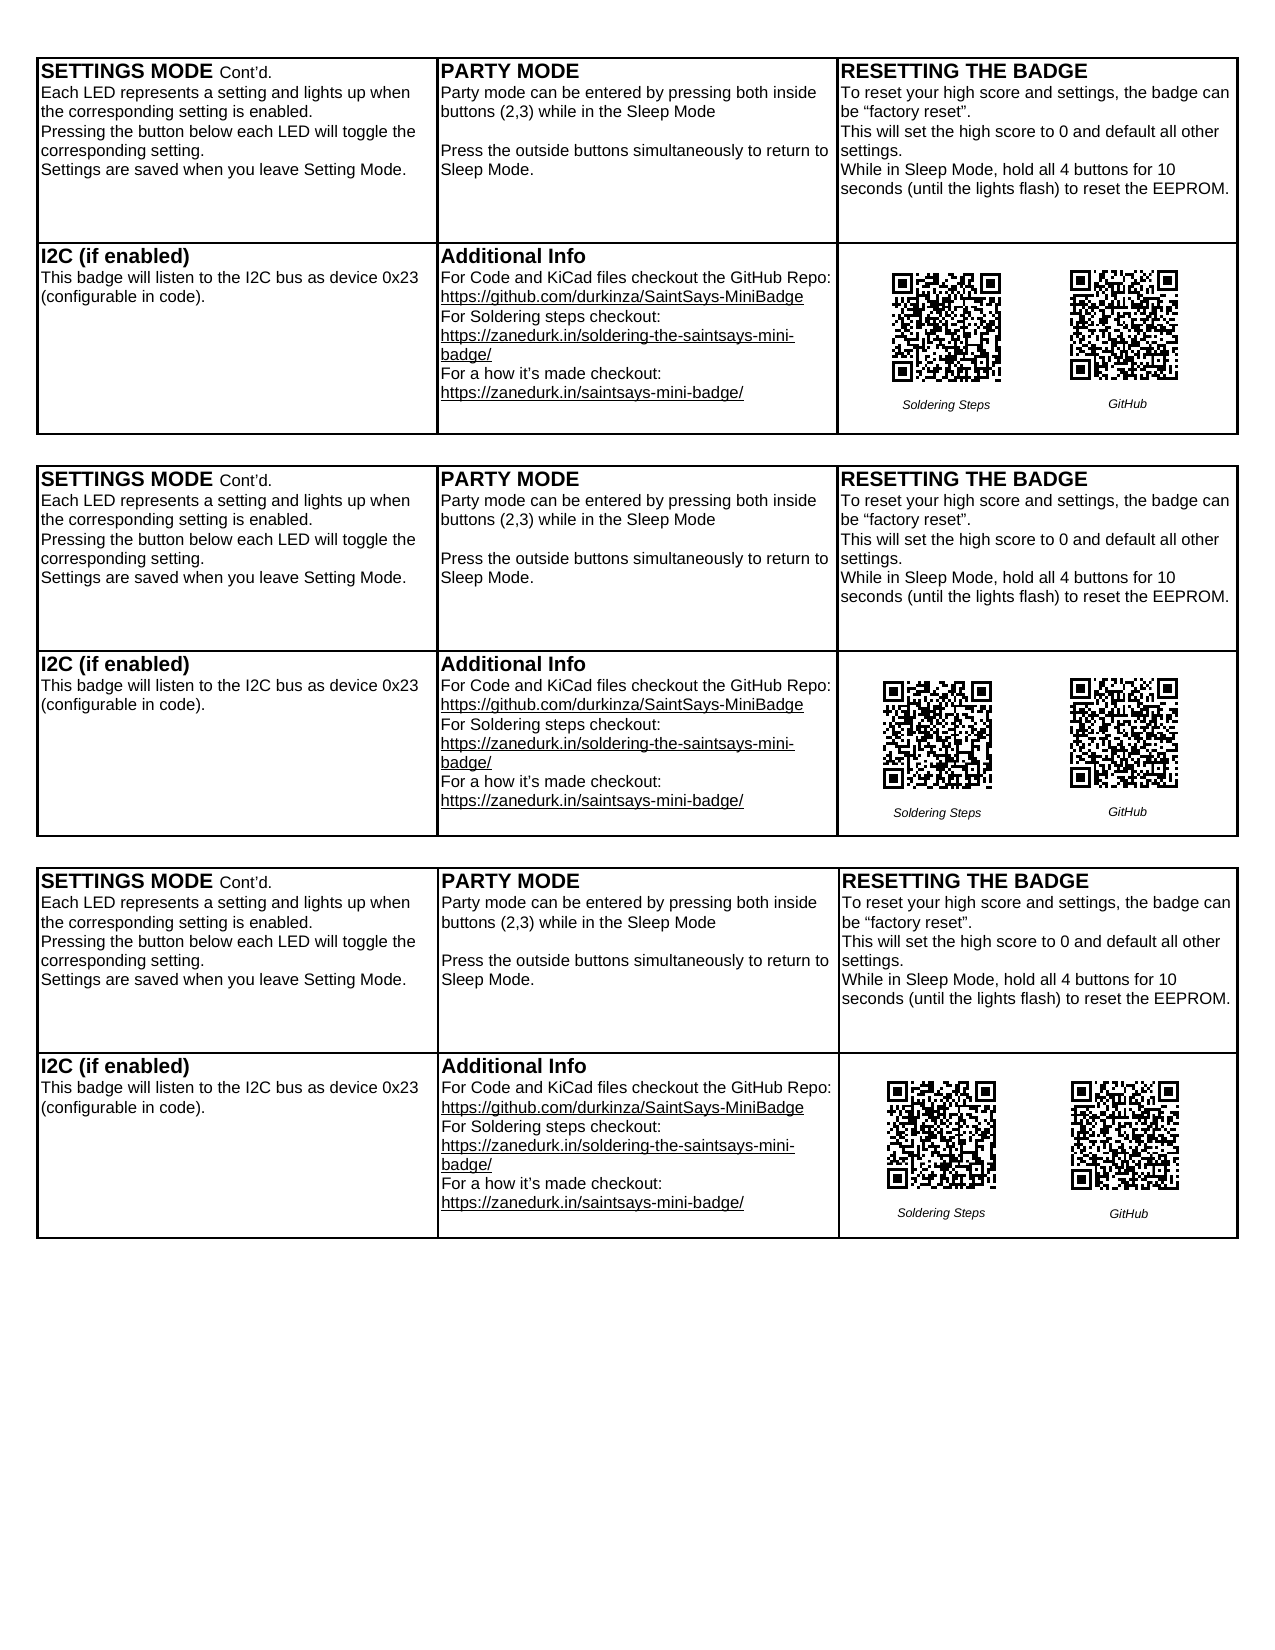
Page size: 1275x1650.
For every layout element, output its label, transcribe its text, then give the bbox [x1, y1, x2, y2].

table_header SETTINGS MODE Cont’d. Each LED represents a setting and lights up when the corresponding setting is enabled. Pressing the button below each LED will toggle the corresponding setting. Settings are saved when you leave Setting Mode. [39, 59, 436, 242]
table_cell I2C (if enabled) This badge will listen to the I2C bus as device 0x23 (configurable in code). [39, 1054, 437, 1237]
picture [1067, 267, 1180, 382]
table_header RESETTING THE BADGE To reset your high score and settings, the badge can be “factory reset”. This will set the high score to 0 and default all other settings. While in Sleep Mode, hold all 4 buttons for 10 seconds (until the lights flash) to reset the EEPROM. [839, 59, 1236, 242]
picture [1068, 1078, 1181, 1192]
table_header PARTY MODE Party mode can be entered by pressing both inside buttons (2,3) while in the Sleep Mode Press the outside buttons simultaneously to return to Sleep Mode. [439, 59, 836, 242]
table_header SETTINGS MODE Cont’d. Each LED represents a setting and lights up when the corresponding setting is enabled. Pressing the button below each LED will toggle the corresponding setting. Settings are saved when you leave Setting Mode. [39, 467, 436, 650]
table_header RESETTING THE BADGE To reset your high score and settings, the badge can be “factory reset”. This will set the high score to 0 and default all other settings. While in Sleep Mode, hold all 4 buttons for 10 seconds (until the lights flash) to reset the EEPROM. [840, 869, 1236, 1052]
picture [1067, 675, 1180, 790]
table_cell Additional Info For Code and KiCad files checkout the GitHub Repo: https://github.com/durkinza/SaintSays-MiniBadge For Soldering steps checkout: https://zanedurk.in/soldering-the-saintsays-mini-badge/ For a how it’s made checkout: https://zanedurk.in/saintsays-mini-badge/ [439, 1054, 838, 1237]
table_cell [839, 244, 1236, 433]
table_header RESETTING THE BADGE To reset your high score and settings, the badge can be “factory reset”. This will set the high score to 0 and default all other settings. While in Sleep Mode, hold all 4 buttons for 10 seconds (until the lights flash) to reset the EEPROM. [839, 467, 1236, 650]
table_cell [839, 652, 1236, 835]
picture [881, 678, 994, 791]
table_cell I2C (if enabled) This badge will listen to the I2C bus as device 0x23 (configurable in code). [39, 244, 436, 433]
table_header PARTY MODE Party mode can be entered by pressing both inside buttons (2,3) while in the Sleep Mode Press the outside buttons simultaneously to return to Sleep Mode. [439, 467, 836, 650]
table_cell I2C (if enabled) This badge will listen to the I2C bus as device 0x23 (configurable in code). [39, 652, 436, 835]
picture [884, 1078, 998, 1191]
table_cell [840, 1054, 1236, 1237]
table_header SETTINGS MODE Cont’d. Each LED represents a setting and lights up when the corresponding setting is enabled. Pressing the button below each LED will toggle the corresponding setting. Settings are saved when you leave Setting Mode. [39, 869, 437, 1052]
table_cell Additional Info For Code and KiCad files checkout the GitHub Repo: https://github.com/durkinza/SaintSays-MiniBadge For Soldering steps checkout: https://zanedurk.in/soldering-the-saintsays-mini-badge/ For a how it’s made checkout: https://zanedurk.in/saintsays-mini-badge/ [439, 244, 836, 433]
table_header PARTY MODE Party mode can be entered by pressing both inside buttons (2,3) while in the Sleep Mode Press the outside buttons simultaneously to return to Sleep Mode. [439, 869, 838, 1052]
picture [889, 270, 1003, 384]
table_cell Additional Info For Code and KiCad files checkout the GitHub Repo: https://github.com/durkinza/SaintSays-MiniBadge For Soldering steps checkout: https://zanedurk.in/soldering-the-saintsays-mini-badge/ For a how it’s made checkout: https://zanedurk.in/saintsays-mini-badge/ [439, 652, 836, 835]
